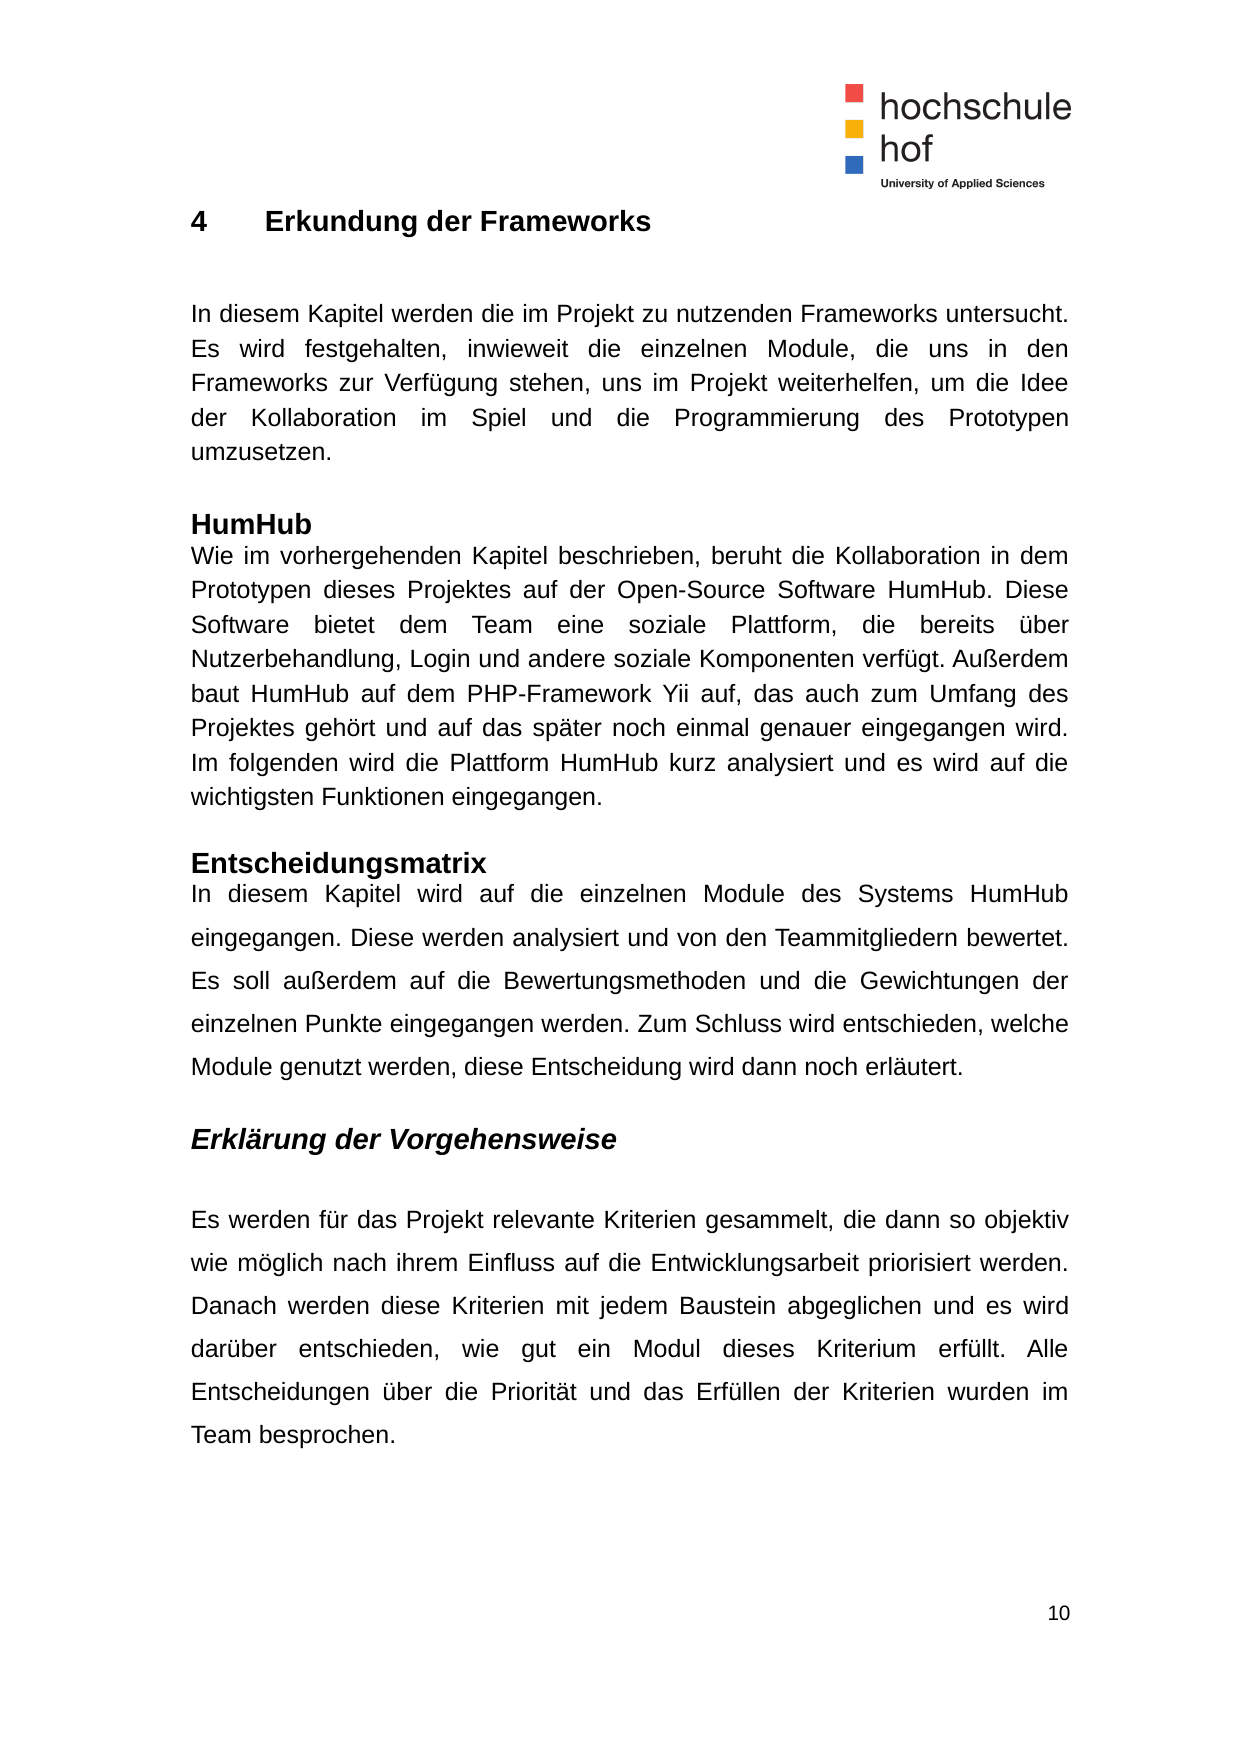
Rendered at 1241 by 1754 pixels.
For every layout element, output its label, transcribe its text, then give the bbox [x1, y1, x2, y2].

subtitle Erkundung der Frameworks [191, 204, 1070, 238]
subtitle Erklärung der Vorgehensweise [191, 1122, 1070, 1156]
text In diesem Kapitel werden die im Projekt zu nutzenden Frameworks untersucht. Es wird festgehalten, inwieweit die einzelnen Module, die uns in den Frameworks zur Verfügung stehen, uns im Projekt weiterhelfen, um die Idee der Kollaboration im Spiel und die Programmierung des Prototypen umzusetzen. [191, 299, 1070, 466]
subtitle Entscheidungsmatrix [191, 846, 1070, 879]
text In diesem Kapitel wird auf die einzelnen Module des Systems HumHub eingegangen. Diese werden analysiert und von den Teammitgliedern bewertet. Es soll außerdem auf die Bewertungsmethoden und die Gewichtungen der einzelnen Punkte eingegangen werden. Zum Schluss wird entschieden, welche Module genutzt werden, diese Entscheidung wird dann noch erläutert. [191, 879, 1070, 1081]
subtitle HumHub [191, 507, 1070, 541]
text Es werden für das Projekt relevante Kriterien gesammelt, die dann so objektiv wie möglich nach ihrem Einfluss auf die Entwicklungsarbeit priorisiert werden. Danach werden diese Kriterien mit jedem Baustein abgeglichen und es wird darüber entschieden, wie gut ein Modul dieses Kriterium erfüllt. Alle Entscheidungen über die Priorität und das Erfüllen der Kriterien wurden im Team besprochen. [191, 1205, 1070, 1449]
text Wie im vorhergehenden Kapitel beschrieben, beruht die Kollaboration in dem Prototypen dieses Projektes auf der Open-Source Software HumHub. Diese Software bietet dem Team eine soziale Plattform, die bereits über Nutzerbehandlung, Login und andere soziale Komponenten verfügt. Außerdem baut HumHub auf dem PHP-Framework Yii auf, das auch zum Umfang des Projektes gehört und auf das später noch einmal genauer eingegangen wird. Im folgenden wird die Plattform HumHub kurz analysiert und es wird auf die wichtigsten Funktionen eingegangen. [191, 541, 1070, 811]
